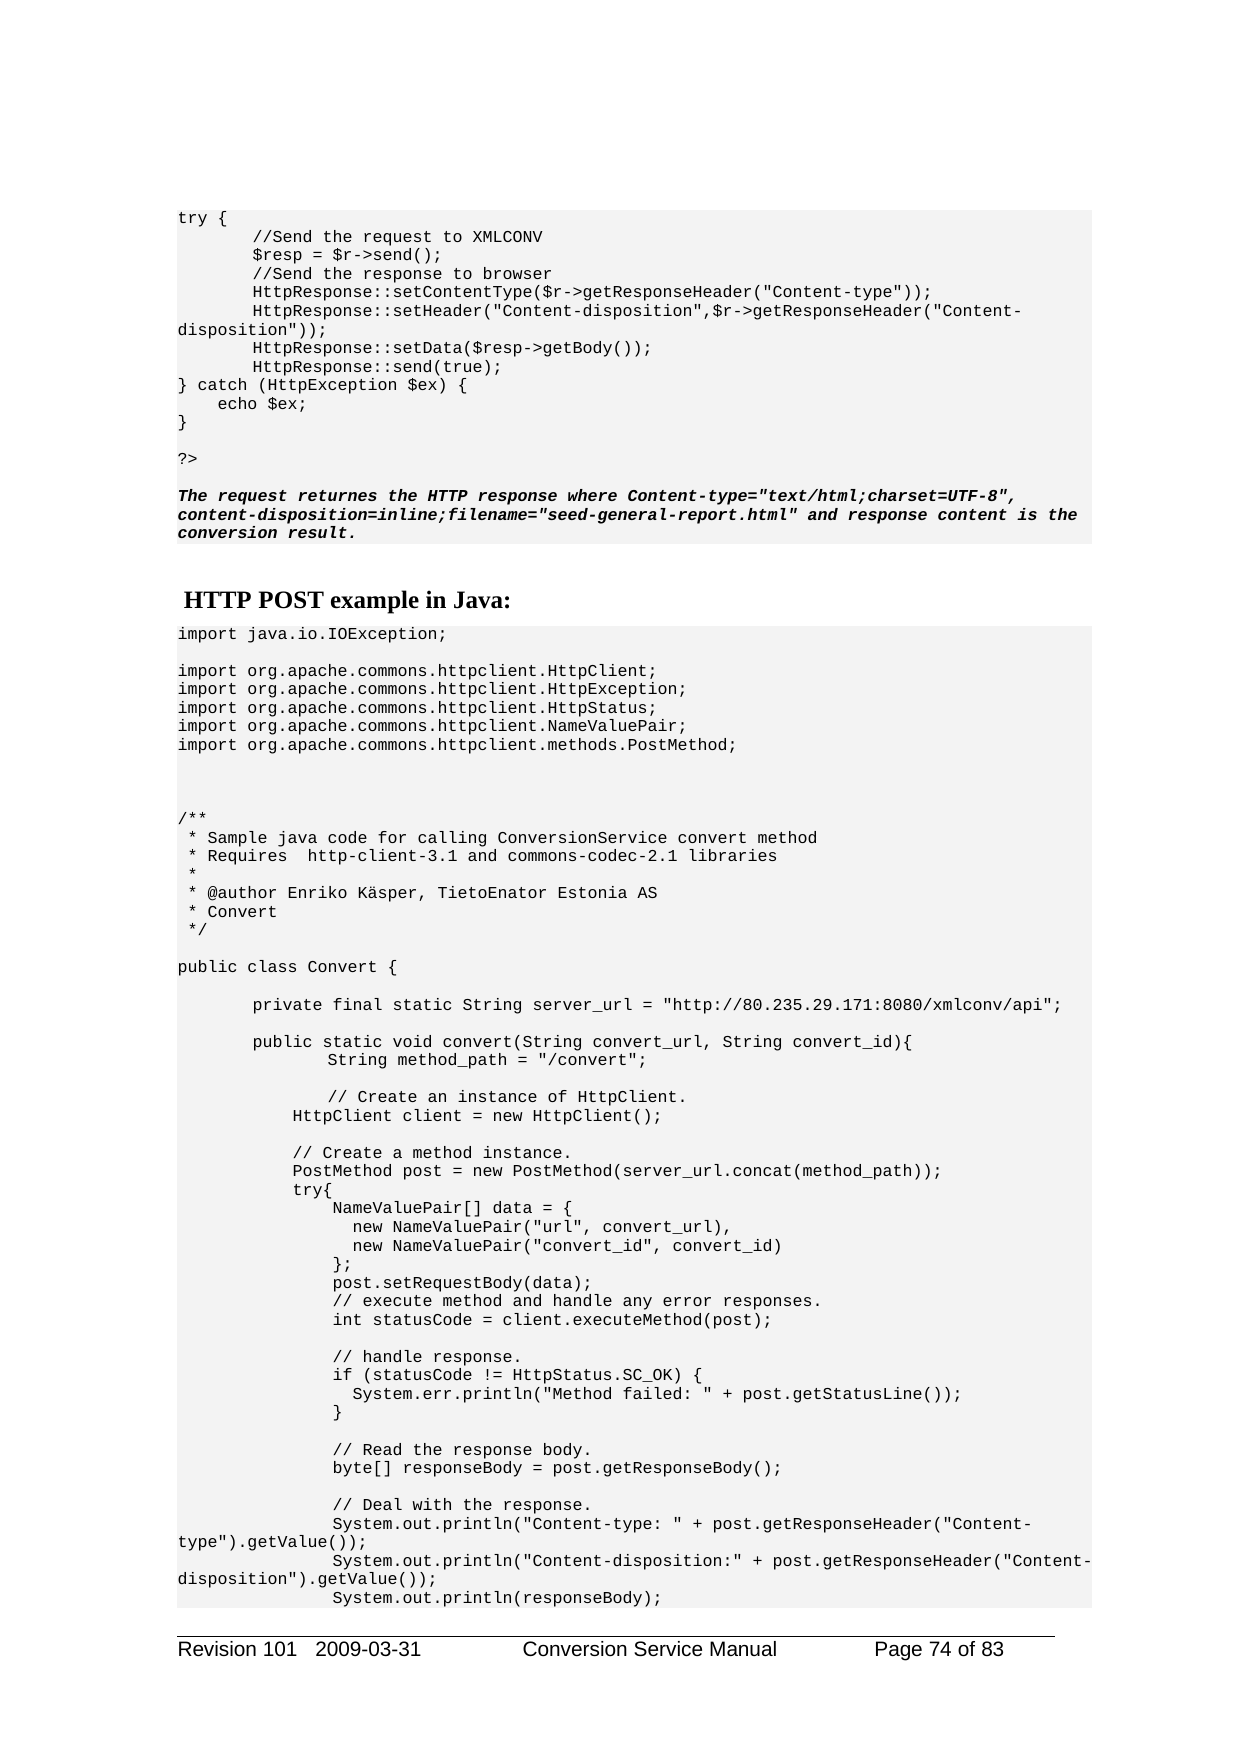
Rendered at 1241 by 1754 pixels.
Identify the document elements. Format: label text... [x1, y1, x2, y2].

list //Send the response to browser [177, 266, 1092, 284]
text HTTP POST example in Java: [177, 585, 1092, 614]
list * Sample java code for calling ConversionService convert method [177, 829, 1092, 848]
list post.setRequestBody(data); [177, 1274, 1092, 1293]
list HttpResponse::setData($resp->getBody()); [177, 340, 1092, 358]
list } [177, 1404, 1092, 1423]
list * @author Enriko Käsper, TietoEnator Estonia AS [177, 885, 1092, 904]
list System.out.println("Content-type: " + post.getResponseHeader("Content-type").getValue()); [177, 1516, 1092, 1553]
list } catch (HttpException $ex) { [177, 377, 1092, 396]
list * Requires http-client-3.1 and commons-codec-2.1 libraries [177, 848, 1092, 867]
list import org.apache.commons.httpclient.HttpException; [177, 681, 1092, 700]
list import org.apache.commons.httpclient.HttpStatus; [177, 700, 1092, 718]
list public static void convert(String convert_url, String convert_id){ [177, 1033, 1092, 1052]
list // handle response. [177, 1349, 1092, 1367]
list HttpClient client = new HttpClient(); [177, 1108, 1092, 1126]
list // Read the response body. [177, 1441, 1092, 1460]
list if (statusCode != HttpStatus.SC_OK) { [177, 1367, 1092, 1386]
list * Convert [177, 904, 1092, 922]
list $resp = $r->send(); [177, 247, 1092, 266]
list // execute method and handle any error responses. [177, 1293, 1092, 1312]
list PostMethod post = new PostMethod(server_url.concat(method_path)); [177, 1163, 1092, 1182]
list } [177, 414, 1092, 433]
list String method_path = "/convert"; [177, 1052, 1092, 1071]
list try { [177, 210, 1092, 229]
list //Send the request to XMLCONV [177, 229, 1092, 247]
list ?> [177, 451, 1092, 470]
list System.out.println(responseBody); [177, 1590, 1092, 1608]
list System.out.println("Content-disposition:" + post.getResponseHeader("Content-disposition").getValue()); [177, 1553, 1092, 1590]
list HttpResponse::setContentType($r->getResponseHeader("Content-type")); [177, 284, 1092, 303]
list import java.io.IOException; [177, 626, 1092, 644]
list */ [177, 922, 1092, 941]
list // Create an instance of HttpClient. [177, 1089, 1092, 1108]
text The request returnes the HTTP response where Content-type="text/html;charset=UTF-8", content-disposition=inline;filename="seed-general-report.html" and response content is the conversion result. [177, 488, 1092, 544]
list HttpResponse::setHeader("Content-disposition",$r->getResponseHeader("Content-disposition")); [177, 303, 1092, 340]
list }; [177, 1256, 1092, 1274]
list echo $ex; [177, 396, 1092, 414]
list byte[] responseBody = post.getResponseBody(); [177, 1460, 1092, 1478]
list // Deal with the response. [177, 1497, 1092, 1516]
list import org.apache.commons.httpclient.methods.PostMethod; [177, 737, 1092, 755]
list import org.apache.commons.httpclient.NameValuePair; [177, 718, 1092, 737]
list System.err.println("Method failed: " + post.getStatusLine()); [177, 1386, 1092, 1404]
list // Create a method instance. [177, 1145, 1092, 1163]
list * [177, 867, 1092, 885]
list new NameValuePair("url", convert_url), [177, 1219, 1092, 1237]
list private final static String server_url = "http://80.235.29.171:8080/xmlconv/api"; [177, 996, 1092, 1015]
list NameValuePair[] data = { [177, 1200, 1092, 1219]
list public class Convert { [177, 959, 1092, 978]
list HttpResponse::send(true); [177, 358, 1092, 377]
list new NameValuePair("convert_id", convert_id) [177, 1237, 1092, 1256]
list try{ [177, 1182, 1092, 1200]
list import org.apache.commons.httpclient.HttpClient; [177, 663, 1092, 681]
list int statusCode = client.executeMethod(post); [177, 1312, 1092, 1330]
list /** [177, 811, 1092, 829]
